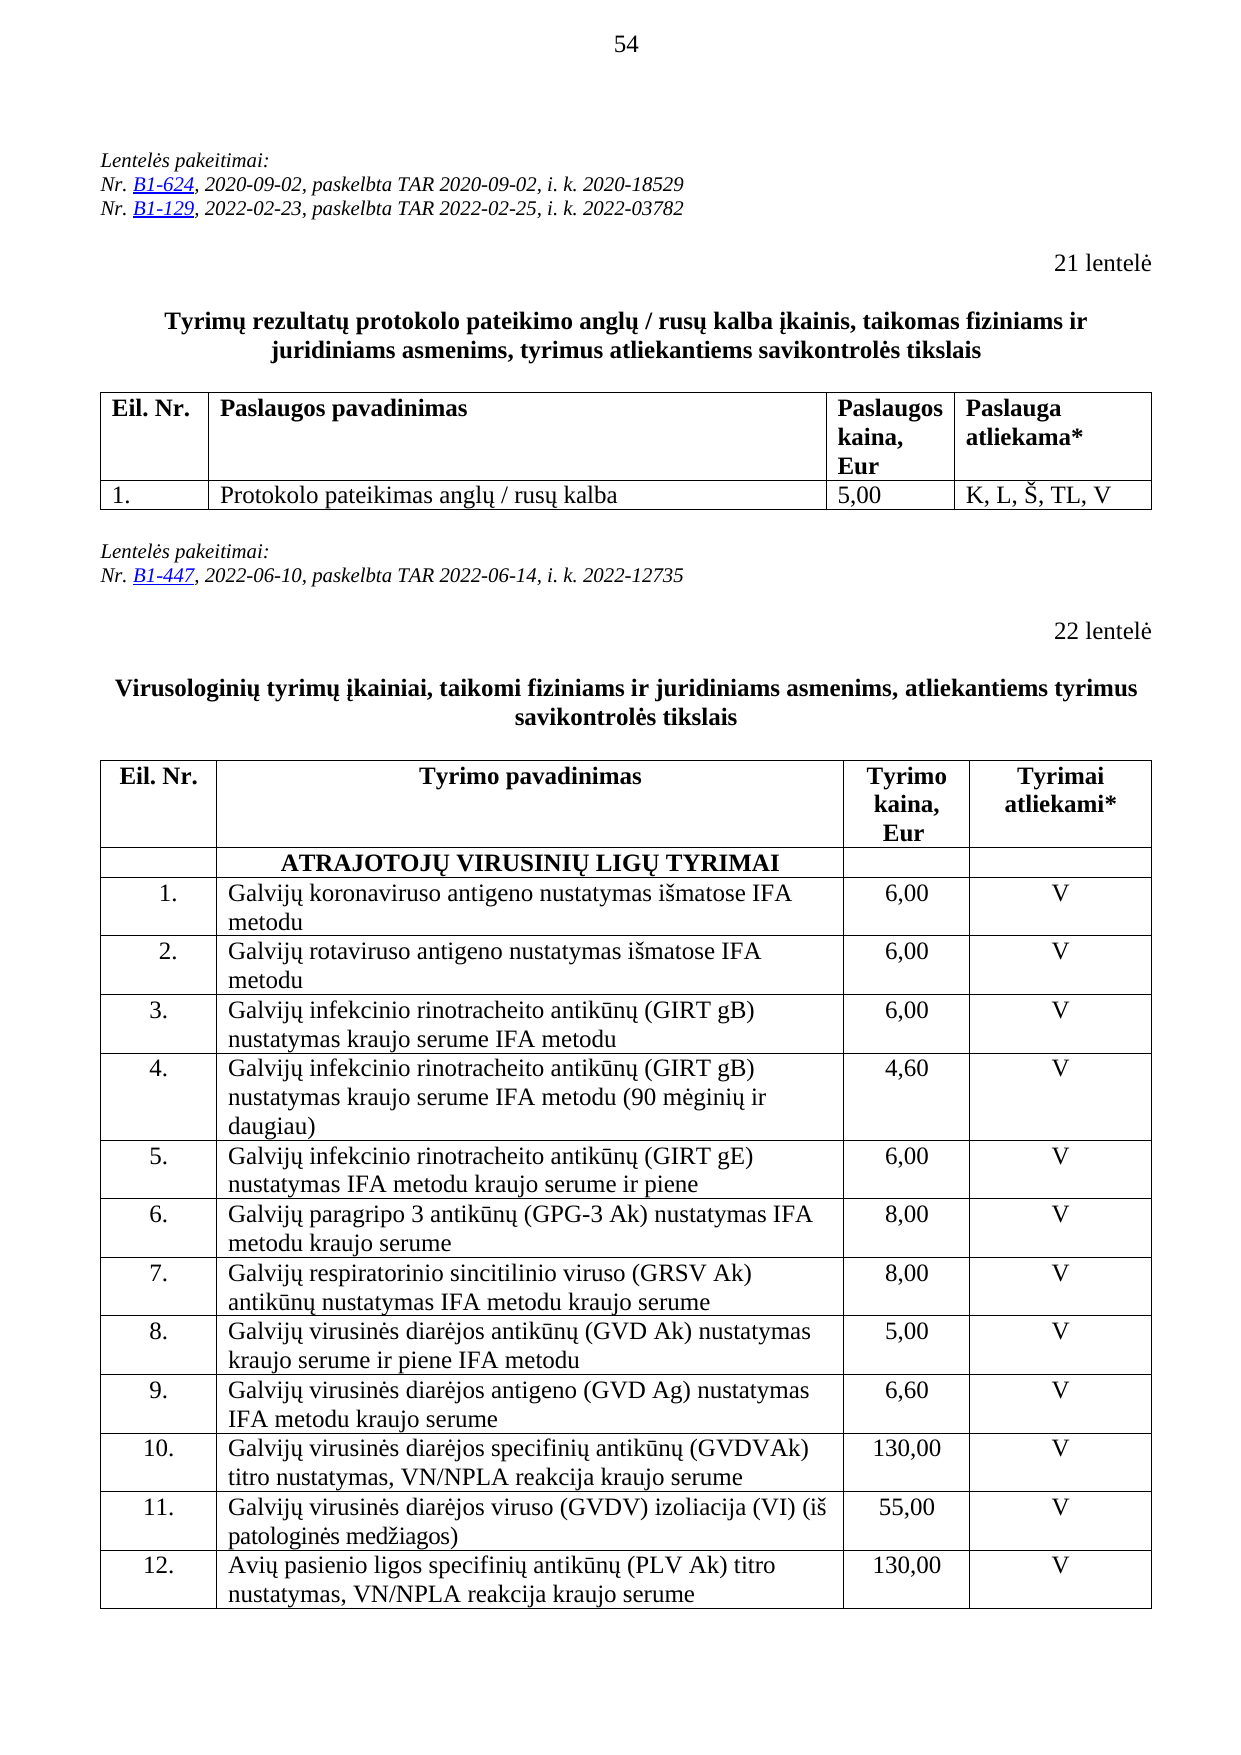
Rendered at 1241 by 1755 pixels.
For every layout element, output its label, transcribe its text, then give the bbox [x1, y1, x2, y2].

table_cell 1. [101, 481, 208, 509]
table_header Tyrimo pavadinimas [217, 761, 843, 847]
table_cell 6,00 [844, 936, 969, 994]
table_cell 7. [101, 1258, 216, 1315]
table_cell Galvijų respiratorinio sincitilinio viruso (GRSV Ak) antikūnų nustatymas IFA metodu kraujo serume [217, 1258, 843, 1315]
table_cell V [970, 1199, 1151, 1257]
table_header Tyrimai atliekami* [970, 761, 1151, 847]
table_cell 130,00 [844, 1551, 969, 1608]
table_header Tyrimo kaina, Eur [844, 761, 969, 847]
table_cell V [970, 1551, 1151, 1608]
table_cell V [970, 1316, 1151, 1374]
table_cell 6,00 [844, 995, 969, 1052]
table_cell V [970, 878, 1151, 935]
table_cell V [970, 1141, 1151, 1198]
table_cell [970, 848, 1151, 877]
table_cell 6,60 [844, 1375, 969, 1432]
table_cell Protokolo pateikimas anglų / rusų kalba [209, 481, 826, 509]
table_cell Galvijų infekcinio rinotracheito antikūnų (GIRT gB) nustatymas kraujo serume IFA metodu [217, 995, 843, 1052]
table_cell ATRAJOTOJŲ VIRUSINIŲ LIGŲ TYRIMAI [217, 848, 843, 877]
table_header Eil. Nr. [101, 761, 216, 847]
table_cell V [970, 936, 1151, 994]
table_cell 4. [101, 1054, 216, 1140]
table_cell 8. [101, 1316, 216, 1374]
table_cell Galvijų virusinės diarėjos antigeno (GVD Ag) nustatymas IFA metodu kraujo serume [217, 1375, 843, 1432]
text 21 lentelė [100, 248, 1152, 277]
table_cell 6,00 [844, 1141, 969, 1198]
text Virusologinių tyrimų įkainiai, taikomi fiziniams ir juridiniams asmenims, atliekantiems tyrimus savikontrolės tikslais [100, 673, 1152, 731]
text Tyrimų rezultatų protokolo pateikimo anglų / rusų kalba įkainis, taikomas fiziniams ir juridiniams asmenims, tyrimus atliekantiems savikontrolės tikslais [100, 306, 1152, 363]
table_cell 5,00 [827, 481, 954, 509]
table_cell 4,60 [844, 1054, 969, 1140]
table_cell Galvijų rotaviruso antigeno nustatymas išmatose IFA metodu [217, 936, 843, 994]
text Lentelės pakeitimai: [100, 147, 1152, 172]
table_cell 10. [101, 1434, 216, 1491]
table_cell 6. [101, 1199, 216, 1257]
table_cell K, L, Š, TL, V [955, 481, 1151, 509]
table_cell 55,00 [844, 1492, 969, 1549]
table_cell V [970, 1054, 1151, 1140]
text 22 lentelė [100, 616, 1152, 645]
table_header Eil. Nr. [101, 393, 208, 479]
table_cell Galvijų virusinės diarėjos specifinių antikūnų (GVDVAk) titro nustatymas, VN/NPLA reakcija kraujo serume [217, 1434, 843, 1491]
table_cell 8,00 [844, 1199, 969, 1257]
table_cell 11. [101, 1492, 216, 1549]
table_cell 1. [101, 878, 216, 935]
table_cell Galvijų infekcinio rinotracheito antikūnų (GIRT gE) nustatymas IFA metodu kraujo serume ir piene [217, 1141, 843, 1198]
table_cell 5,00 [844, 1316, 969, 1374]
table_cell 2. [101, 936, 216, 994]
table_cell Galvijų infekcinio rinotracheito antikūnų (GIRT gB) nustatymas kraujo serume IFA metodu (90 mėginių ir daugiau) [217, 1054, 843, 1140]
table_cell Galvijų virusinės diarėjos viruso (GVDV) izoliacija (VI) (iš patologinės medžiagos) [217, 1492, 843, 1549]
table_cell V [970, 1434, 1151, 1491]
table_cell Galvijų paragripo 3 antikūnų (GPG-3 Ak) nustatymas IFA metodu kraujo serume [217, 1199, 843, 1257]
table_header Paslauga atliekama* [955, 393, 1151, 479]
text Lentelės pakeitimai: [100, 539, 1152, 563]
text Nr. B1-447, 2022-06-10, paskelbta TAR 2022-06-14, i. k. 2022-12735 [100, 563, 1152, 587]
table_cell 130,00 [844, 1434, 969, 1491]
table_cell [844, 848, 969, 877]
text Nr. B1-129, 2022-02-23, paskelbta TAR 2022-02-25, i. k. 2022-03782 [100, 196, 1152, 220]
table_cell 8,00 [844, 1258, 969, 1315]
text Nr. B1-624, 2020-09-02, paskelbta TAR 2020-09-02, i. k. 2020-18529 [100, 172, 1152, 196]
table_header Paslaugos pavadinimas [209, 393, 826, 479]
table_cell 9. [101, 1375, 216, 1432]
table_cell Galvijų virusinės diarėjos antikūnų (GVD Ak) nustatymas kraujo serume ir piene IFA metodu [217, 1316, 843, 1374]
table_cell V [970, 1492, 1151, 1549]
table_header Paslaugos kaina, Eur [827, 393, 954, 479]
table_cell [101, 848, 216, 877]
table_cell 12. [101, 1551, 216, 1608]
table_cell 5. [101, 1141, 216, 1198]
table_cell V [970, 995, 1151, 1052]
table_cell Galvijų koronaviruso antigeno nustatymas išmatose IFA metodu [217, 878, 843, 935]
table_cell 3. [101, 995, 216, 1052]
table_cell V [970, 1258, 1151, 1315]
table_cell V [970, 1375, 1151, 1432]
table_cell 6,00 [844, 878, 969, 935]
table_cell Avių pasienio ligos specifinių antikūnų (PLV Ak) titro nustatymas, VN/NPLA reakcija kraujo serume [217, 1551, 843, 1608]
